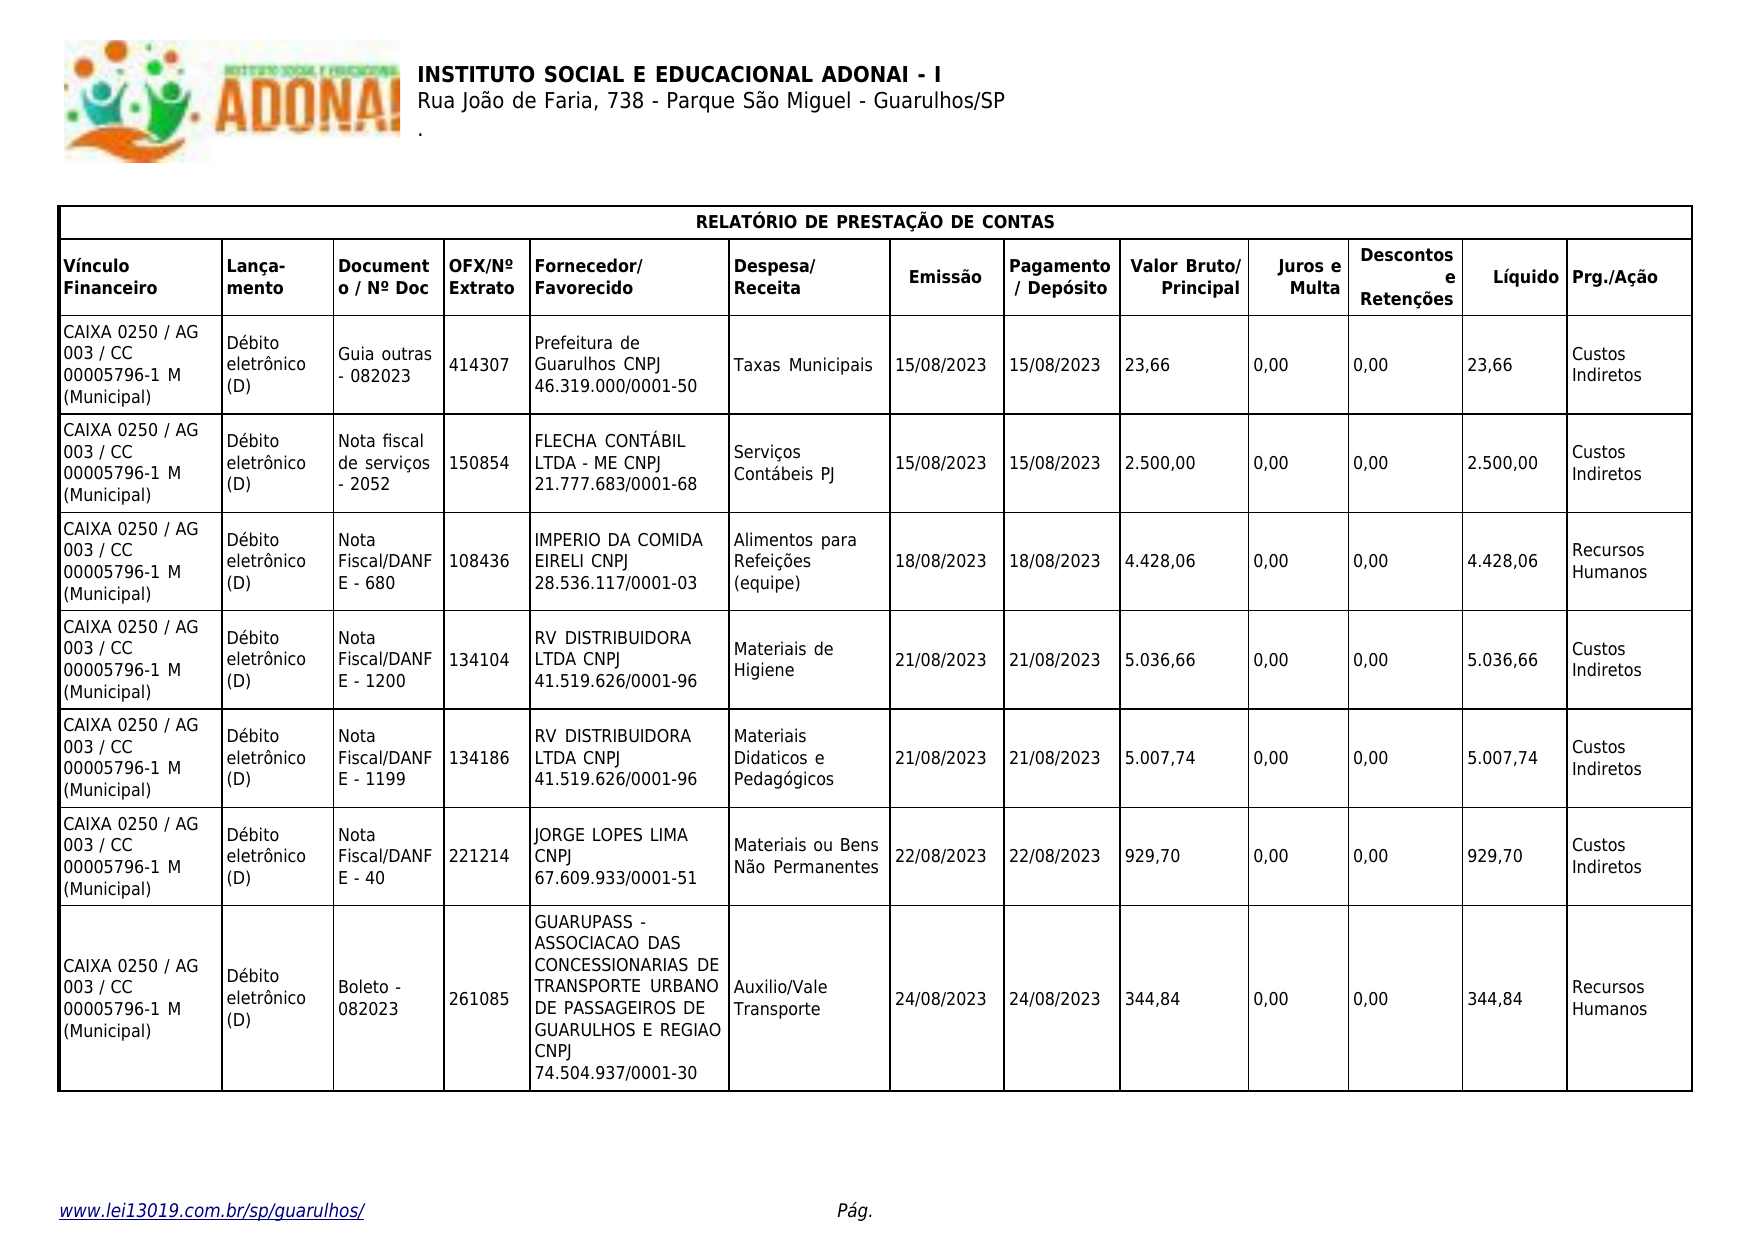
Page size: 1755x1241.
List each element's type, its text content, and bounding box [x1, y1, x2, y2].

table_cell 929,70 [1121, 808, 1248, 905]
table_cell Taxas Municipais [730, 316, 889, 413]
table_cell 5.007,74 [1121, 710, 1248, 806]
table_cell GUARUPASS - ASSOCIACAO DAS CONCESSIONARIAS DE TRANSPORTE URBANO DE PASSAGEIROS DE GUARULHOS E REGIAO CNPJ 74.504.937/0001-30 [531, 906, 728, 1090]
table_cell Recursos Humanos [1568, 906, 1691, 1090]
table_cell 134186 [445, 710, 529, 806]
table_cell Líquido [1463, 240, 1566, 315]
table_cell Nota ﬁscal de serviços - 2052 [334, 415, 443, 511]
table_cell 0,00 [1349, 808, 1462, 905]
table_cell 0,00 [1249, 906, 1348, 1090]
table_cell 108436 [445, 513, 529, 610]
table_cell 221214 [445, 808, 529, 905]
table_cell Materiais ou Bens Não Permanentes [730, 808, 889, 905]
table_cell Vínculo Financeiro [61, 240, 221, 315]
table_cell 0,00 [1249, 513, 1348, 610]
table_cell 15/08/2023 [891, 316, 1003, 413]
table_cell RV DISTRIBUIDORA LTDA CNPJ 41.519.626/0001-96 [531, 611, 728, 708]
table_cell CAIXA 0250 / AG 003 / CC 00005796-1 M (Municipal) [61, 415, 221, 511]
table_cell 5.007,74 [1463, 710, 1566, 806]
table_cell 0,00 [1349, 513, 1462, 610]
table_cell Guia outras - 082023 [334, 316, 443, 413]
table_cell CAIXA 0250 / AG 003 / CC 00005796-1 M (Municipal) [61, 513, 221, 610]
table_cell OFX/Nº Extrato [445, 240, 529, 315]
table_cell 0,00 [1349, 710, 1462, 806]
table_cell 18/08/2023 [1005, 513, 1119, 610]
table_cell CAIXA 0250 / AG 003 / CC 00005796-1 M (Municipal) [61, 710, 221, 806]
table_cell 0,00 [1349, 906, 1462, 1090]
table_cell Serviços Contábeis PJ [730, 415, 889, 511]
table_cell 150854 [445, 415, 529, 511]
table_cell Custos Indiretos [1568, 611, 1691, 708]
table_cell 24/08/2023 [1005, 906, 1119, 1090]
table_cell Recursos Humanos [1568, 513, 1691, 610]
table_cell 15/08/2023 [1005, 316, 1119, 413]
table_cell 0,00 [1249, 611, 1348, 708]
table_cell 414307 [445, 316, 529, 413]
table_cell 929,70 [1463, 808, 1566, 905]
table_cell Débito eletrônico (D) [223, 710, 333, 806]
table_cell 21/08/2023 [1005, 611, 1119, 708]
table_cell Auxilio/Vale Transporte [730, 906, 889, 1090]
table_cell 23,66 [1463, 316, 1566, 413]
table_cell JORGE LOPES LIMA CNPJ 67.609.933/0001-51 [531, 808, 728, 905]
table_cell Custos Indiretos [1568, 808, 1691, 905]
table_cell CAIXA 0250 / AG 003 / CC 00005796-1 M (Municipal) [61, 316, 221, 413]
table_cell Custos Indiretos [1568, 316, 1691, 413]
table_cell 344,84 [1121, 906, 1248, 1090]
table_cell 0,00 [1249, 316, 1348, 413]
table_cell Boleto - 082023 [334, 906, 443, 1090]
table_cell Custos Indiretos [1568, 415, 1691, 511]
table_cell Materiais Didaticos e Pedagógicos [730, 710, 889, 806]
table_cell Juros e Multa [1249, 240, 1348, 315]
table_header RELATÓRIO DE PRESTAÇÃO DE CONTAS [61, 207, 1691, 238]
table_cell Débito eletrônico (D) [223, 906, 333, 1090]
table_cell CAIXA 0250 / AG 003 / CC 00005796-1 M (Municipal) [61, 808, 221, 905]
table_cell 2.500,00 [1121, 415, 1248, 511]
table_cell 18/08/2023 [891, 513, 1003, 610]
table_cell FLECHA CONTÁBIL LTDA - ME CNPJ 21.777.683/0001-68 [531, 415, 728, 511]
table_cell Nota Fiscal/DANF E - 680 [334, 513, 443, 610]
table_cell 2.500,00 [1463, 415, 1566, 511]
table_cell Emissão [891, 240, 1003, 315]
table_cell 0,00 [1249, 415, 1348, 511]
table_cell 21/08/2023 [891, 710, 1003, 806]
table_cell 22/08/2023 [891, 808, 1003, 905]
table_cell 22/08/2023 [1005, 808, 1119, 905]
table_cell 261085 [445, 906, 529, 1090]
table_cell Débito eletrônico (D) [223, 415, 333, 511]
table_cell Despesa/ Receita [730, 240, 889, 315]
table_cell Fornecedor/ Favorecido [531, 240, 728, 315]
table_cell 15/08/2023 [891, 415, 1003, 511]
table_cell 4.428,06 [1463, 513, 1566, 610]
table_cell 23,66 [1121, 316, 1248, 413]
table_cell Valor Bruto/ Principal [1121, 240, 1248, 315]
table_cell Prefeitura de Guarulhos CNPJ 46.319.000/0001-50 [531, 316, 728, 413]
table_cell Débito eletrônico (D) [223, 316, 333, 413]
table_cell Custos Indiretos [1568, 710, 1691, 806]
table_cell Nota Fiscal/DANF E - 1199 [334, 710, 443, 806]
table_cell Materiais de Higiene [730, 611, 889, 708]
table_cell Document o / Nº Doc [334, 240, 443, 315]
table_cell Débito eletrônico (D) [223, 611, 333, 708]
table_cell Nota Fiscal/DANF E - 40 [334, 808, 443, 905]
table_cell RV DISTRIBUIDORA LTDA CNPJ 41.519.626/0001-96 [531, 710, 728, 806]
table_cell Descontos e Retenções [1349, 240, 1462, 315]
table_cell 4.428,06 [1121, 513, 1248, 610]
table_cell Débito eletrônico (D) [223, 808, 333, 905]
table_cell 0,00 [1349, 415, 1462, 511]
table_cell 0,00 [1249, 808, 1348, 905]
table_cell Débito eletrônico (D) [223, 513, 333, 610]
table_cell Nota Fiscal/DANF E - 1200 [334, 611, 443, 708]
table_cell 24/08/2023 [891, 906, 1003, 1090]
table_cell 5.036,66 [1121, 611, 1248, 708]
table_cell 0,00 [1349, 316, 1462, 413]
table_cell CAIXA 0250 / AG 003 / CC 00005796-1 M (Municipal) [61, 611, 221, 708]
table_cell CAIXA 0250 / AG 003 / CC 00005796-1 M (Municipal) [61, 906, 221, 1090]
table_cell Alimentos para Refeições (equipe) [730, 513, 889, 610]
table_cell Prg./Ação [1568, 240, 1691, 315]
table_cell Lança- mento [223, 240, 333, 315]
table_cell 21/08/2023 [1005, 710, 1119, 806]
table_cell 344,84 [1463, 906, 1566, 1090]
table_cell 0,00 [1249, 710, 1348, 806]
table_cell 0,00 [1349, 611, 1462, 708]
table_cell 15/08/2023 [1005, 415, 1119, 511]
table_cell Pagamento / Depósito [1005, 240, 1119, 315]
table_cell 5.036,66 [1463, 611, 1566, 708]
table_cell 21/08/2023 [891, 611, 1003, 708]
table_cell 134104 [445, 611, 529, 708]
table_cell IMPERIO DA COMIDA EIRELI CNPJ 28.536.117/0001-03 [531, 513, 728, 610]
